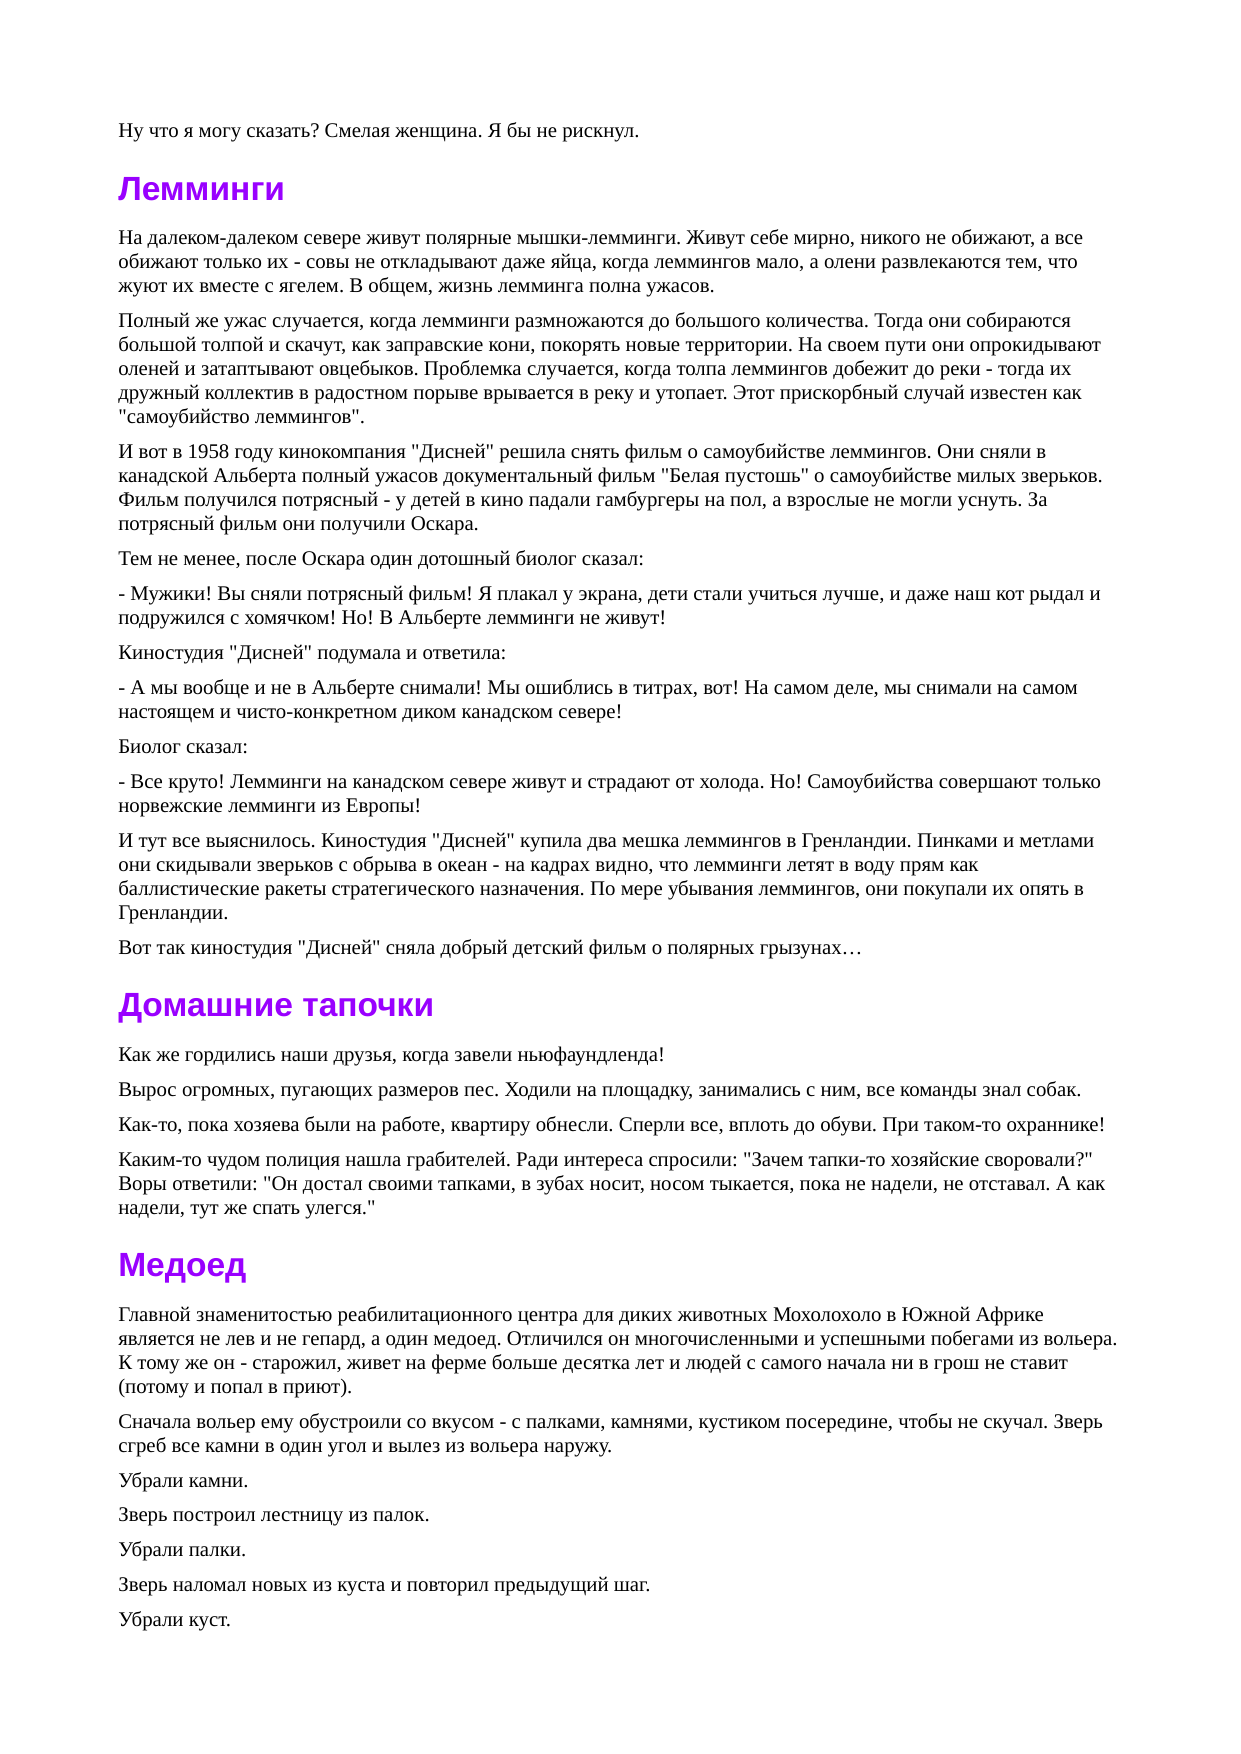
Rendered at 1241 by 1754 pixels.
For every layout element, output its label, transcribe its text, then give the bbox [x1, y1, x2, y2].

text Вот так киностудия "Дисней" сняла добрый детский фильм о полярных грызунах… [118, 935, 1122, 959]
text И вот в 1958 году кинокомпания "Дисней" решила снять фильм о самоубийстве леммингов. Они сняли в канадской Альберта полный ужасов документальный фильм "Белая пустошь" о самоубийстве милых зверьков. Фильм получился потрясный - у детей в кино падали гамбургеры на пол, а взрослые не могли уснуть. За потрясный фильм они получили Оскара. [118, 439, 1122, 535]
subtitle Домашние тапочки [118, 985, 1122, 1024]
text На далеком-далеком севере живут полярные мышки-лемминги. Живут себе мирно, никого не обижают, а все обижают только их - совы не откладывают даже яйца, когда леммингов мало, а олени развлекаются тем, что жуют их вместе с ягелем. В общем, жизнь лемминга полна ужасов. [118, 225, 1122, 297]
text И тут все выяснилось. Киностудия "Дисней" купила два мешка леммингов в Гренландии. Пинками и метлами они скидывали зверьков с обрыва в океан - на кадрах видно, что лемминги летят в воду прям как баллистические ракеты стратегического назначения. По мере убывания леммингов, они покупали их опять в Гренландии. [118, 828, 1122, 924]
text Зверь наломал новых из куста и повторил предыдущий шаг. [118, 1572, 1122, 1596]
text Как-то, пока хозяева были на работе, квартиру обнесли. Сперли все, вплоть до обуви. При таком-то охраннике! [118, 1112, 1122, 1136]
text - А мы вообще и не в Альберте снимали! Мы ошиблись в титрах, вот! На самом деле, мы снимали на самом настоящем и чисто-конкретном диком канадском севере! [118, 675, 1122, 723]
text - Мужики! Вы сняли потрясный фильм! Я плакал у экрана, дети стали учиться лучше, и даже наш кот рыдал и подружился с хомячком! Но! В Альберте лемминги не живут! [118, 581, 1122, 629]
subtitle Лемминги [118, 168, 1122, 207]
text Главной знаменитостью реабилитационного центра для диких животных Мохолохоло в Южной Африке является не лев и не гепард, а один медоед. Отличился он многочисленными и успешными побегами из вольера. К тому же он - старожил, живет на ферме больше десятка лет и людей с самого начала ни в грош не ставит (потому и попал в приют). [118, 1301, 1122, 1398]
text Ну что я могу сказать? Смелая женщина. Я бы не рискнул. [118, 118, 1122, 142]
text Каким-то чудом полиция нашла грабителей. Ради интереса спросили: "Зачем тапки-то хозяйские своровали?" Воры ответили: "Он достал своими тапками, в зубах носит, носом тыкается, пока не надели, не отставал. А как надели, тут же спать улегся." [118, 1146, 1122, 1219]
text Как же гордились наши друзья, когда завели ньюфаундленда! [118, 1042, 1122, 1066]
text Вырос огромных, пугающих размеров пес. Ходили на площадку, занимались с ним, все команды знал собак. [118, 1077, 1122, 1101]
text Убрали камни. [118, 1467, 1122, 1492]
text - Все круто! Лемминги на канадском севере живут и страдают от холода. Но! Самоубийства совершают только норвежские лемминги из Европы! [118, 769, 1122, 817]
text Убрали куст. [118, 1607, 1122, 1631]
text Убрали палки. [118, 1537, 1122, 1561]
text Зверь построил лестницу из палок. [118, 1502, 1122, 1526]
text Киностудия "Дисней" подумала и ответила: [118, 640, 1122, 664]
text Сначала вольер ему обустроили со вкусом - с палками, камнями, кустиком посередине, чтобы не скучал. Зверь сгреб все камни в один угол и вылез из вольера наружу. [118, 1408, 1122, 1457]
text Тем не менее, после Оскара один дотошный биолог сказал: [118, 546, 1122, 570]
subtitle Медоед [118, 1245, 1122, 1283]
text Биолог сказал: [118, 734, 1122, 758]
text Полный же ужас случается, когда лемминги размножаются до большого количества. Тогда они собираются большой толпой и скачут, как заправские кони, покорять новые территории. На своем пути они опрокидывают оленей и затаптывают овцебыков. Проблемка случается, когда толпа леммингов добежит до реки - тогда их дружный коллектив в радостном порыве врывается в реку и утопает. Этот прискорбный случай известен как "самоубийство леммингов". [118, 308, 1122, 428]
